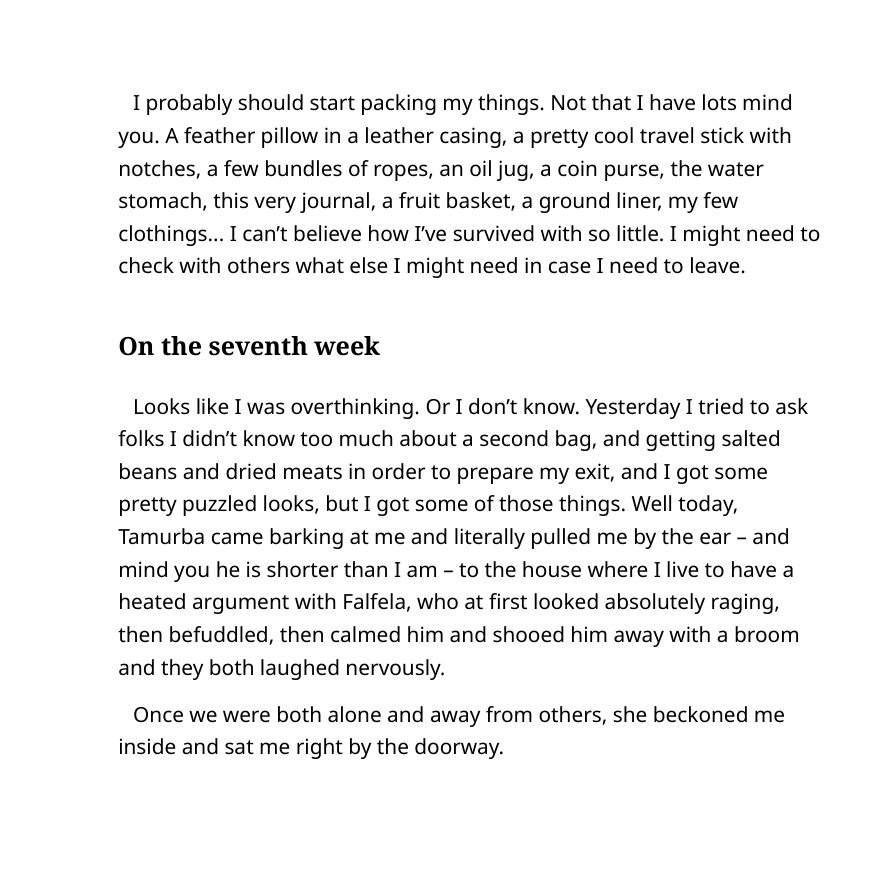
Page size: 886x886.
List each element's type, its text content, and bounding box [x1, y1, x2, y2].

subtitle On the seventh week [118, 328, 827, 362]
text Looks like I was overthinking. Or I don’t know. Yesterday I tried to ask folks I didn’t know too much about a second bag, and getting salted beans and dried meats in order to prepare my exit, and I got some pretty puzzled looks, but I got some of those things. Well today, Tamurba came barking at me and literally pulled me by the ear – and mind you he is shorter than I am – to the house where I live to have a heated argument with Falfela, who at first looked absolutely raging, then befuddled, then calmed him and shooed him away with a broom and they both laughed nervously. [118, 392, 827, 681]
text Once we were both alone and away from others, she beckoned me inside and sat me right by the doorway. [118, 700, 827, 761]
text I probably should start packing my things. Not that I have lots mind you. A feather pillow in a leather casing, a pretty cool travel stick with notches, a few bundles of ropes, an oil jug, a coin purse, the water stomach, this very journal, a fruit basket, a ground liner, my few clothings... I can’t believe how I’ve survived with so little. I might need to check with others what else I might need in case I need to leave. [118, 88, 827, 280]
